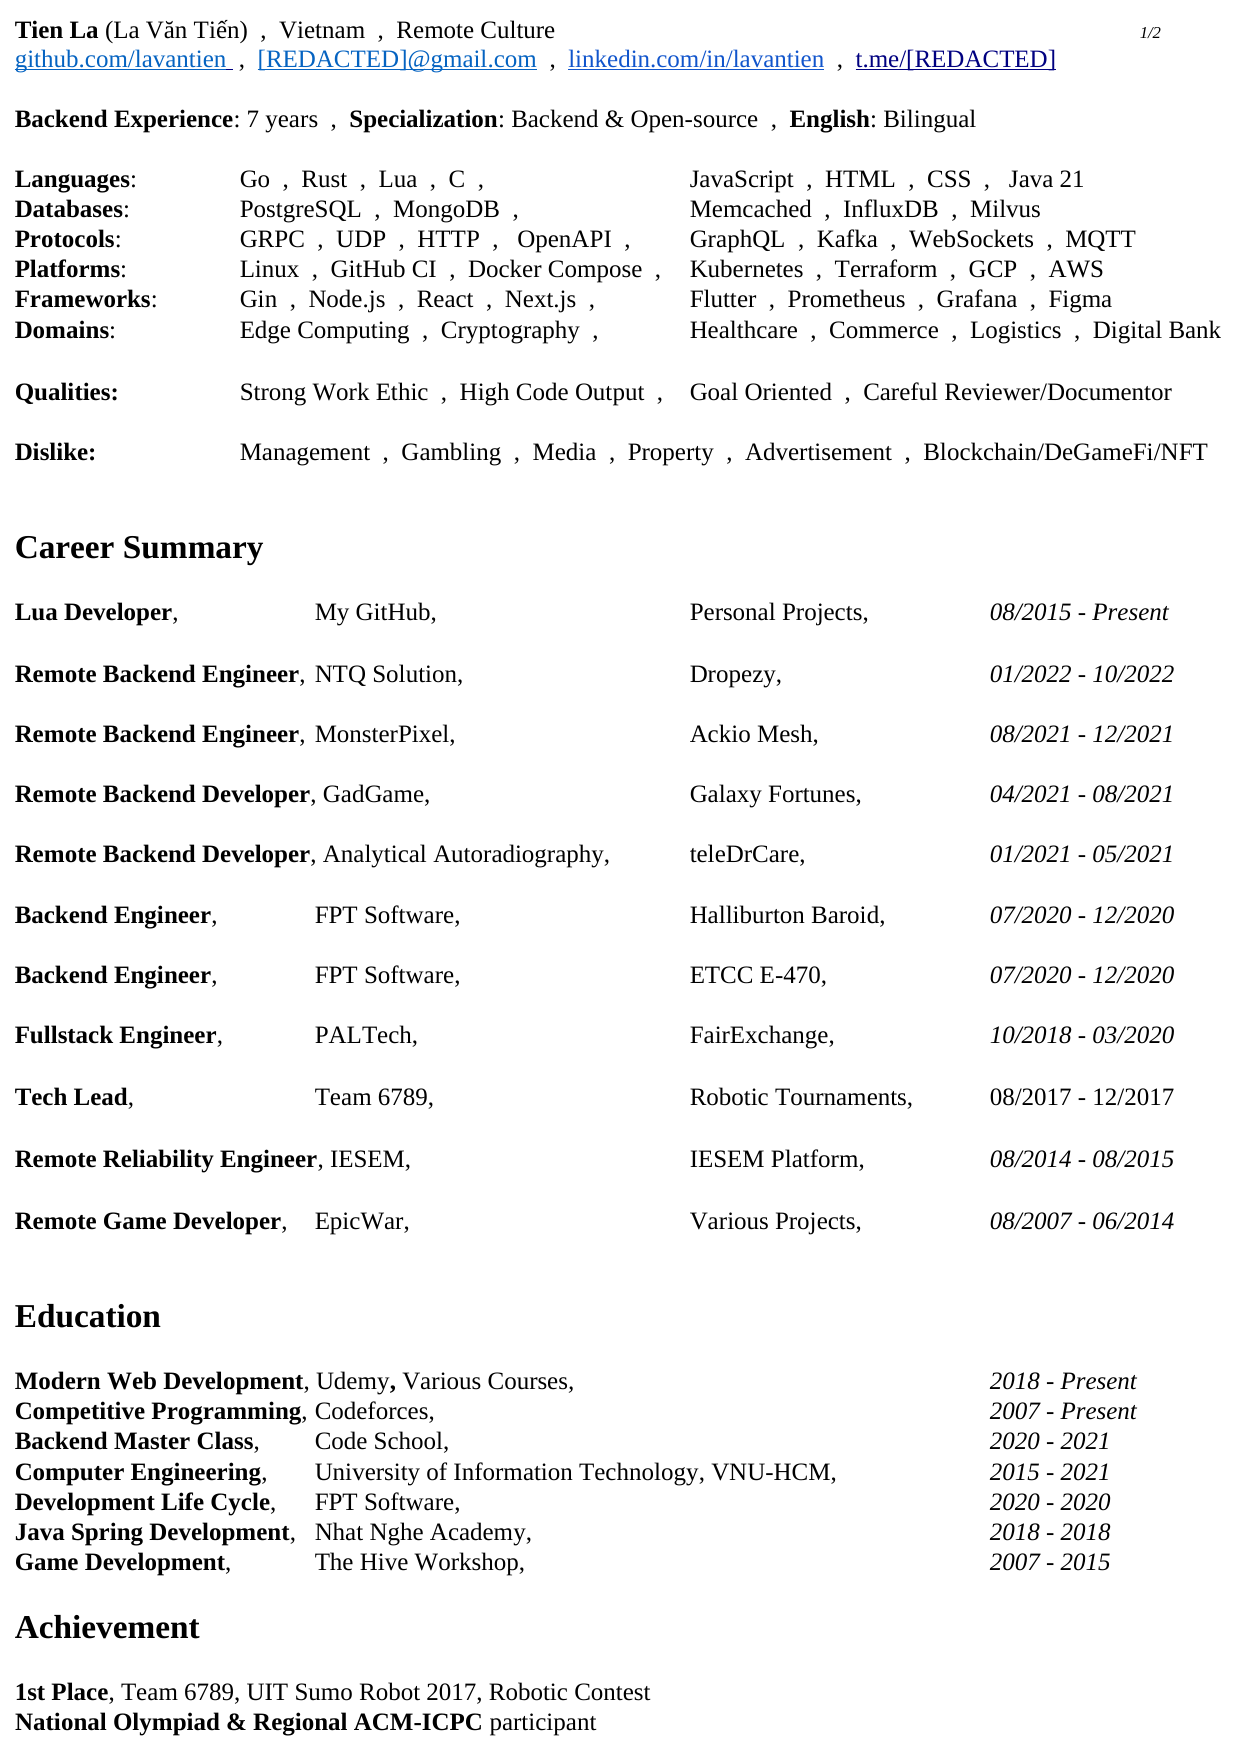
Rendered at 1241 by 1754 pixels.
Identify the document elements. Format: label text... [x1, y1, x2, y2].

text Protocols: GRPC , UDP , HTTP , OpenAPI , GraphQL , Kafka , WebSockets , MQTT [14, 224, 1225, 253]
text Remote Backend Engineer, MonsterPixel, Ackio Mesh, 08/2021 - 12/2021 [14, 719, 1225, 748]
text Languages: Go , Rust , Lua , C , JavaScript , HTML , CSS , Java 21 [14, 164, 1225, 193]
text Frameworks: Gin , Node.js , React , Next.js , Flutter , Prometheus , Grafana , Figma [14, 284, 1225, 313]
text Game Development, The Hive Workshop, 2007 - 2015 [14, 1547, 1225, 1576]
text Modern Web Development, Udemy, Various Courses, 2018 - Present [14, 1366, 1225, 1395]
text Databases: PostgreSQL , MongoDB , Memcached , InfluxDB , Milvus [14, 194, 1225, 223]
text National Olympiad & Regional ACM-ICPC participant [15, 1707, 1225, 1736]
text Competitive Programming, Codeforces, 2007 - Present [14, 1396, 1225, 1425]
text Development Life Cycle, FPT Software, 2020 - 2020 [14, 1487, 1225, 1515]
text Achievement [14, 1607, 1225, 1645]
text Backend Engineer, FPT Software, Halliburton Baroid, 07/2020 - 12/2020 [14, 900, 1225, 928]
text Domains: Edge Computing , Cryptography , Healthcare , Commerce , Logistics , Digital Bank [14, 315, 1225, 343]
text Dislike: Management , Gambling , Media , Property , Advertisement , Blockchain/DeGameFi/NFT [14, 437, 1225, 466]
text Tech Lead, Team 6789, Robotic Tournaments, 08/2017 - 12/2017 [14, 1082, 1225, 1111]
text Education [14, 1296, 1225, 1335]
text Fullstack Engineer, PALTech, FairExchange, 10/2018 - 03/2020 [14, 1020, 1225, 1049]
text Qualities: Strong Work Ethic , High Code Output , Goal Oriented , Careful Reviewer/Documentor [14, 377, 1225, 405]
text Career Summary [14, 527, 1225, 566]
text Remote Backend Developer, Analytical Autoradiography, teleDrCare, 01/2021 - 05/2021 [14, 839, 1225, 868]
text Backend Engineer, FPT Software, ETCC E-470, 07/2020 - 12/2020 [14, 960, 1225, 989]
text Remote Reliability Engineer, IESEM, IESEM Platform, 08/2014 - 08/2015 [14, 1144, 1225, 1173]
text Remote Backend Developer, GadGame, Galaxy Fortunes, 04/2021 - 08/2021 [14, 779, 1225, 808]
text Backend Experience: 7 years , Specialization: Backend & Open-source , English: Bilingual [14, 104, 1225, 133]
text Remote Backend Engineer, NTQ Solution, Dropezy, 01/2022 - 10/2022 [14, 659, 1225, 688]
text Backend Master Class, Code School, 2020 - 2021 [14, 1426, 1225, 1455]
text Lua Developer, My GitHub, Personal Projects, 08/2015 - Present [14, 597, 1225, 626]
text 1st Place, Team 6789, UIT Sumo Robot 2017, Robotic Contest [14, 1677, 1225, 1706]
text Java Spring Development, Nhat Nghe Academy, 2018 - 2018 [14, 1517, 1225, 1546]
text Tien La (La Văn Tiến) , Vietnam , Remote Culture 1/2 github.com/lavantien , [REDACTED]@gmail.com , linkedin.com/in/lavantien , t.me/[REDACTED] [14, 15, 1225, 72]
text Computer Engineering, University of Information Technology, VNU-HCM, 2015 - 2021 [14, 1457, 1225, 1485]
text Platforms: Linux , GitHub CI , Docker Compose , Kubernetes , Terraform , GCP , AWS [14, 254, 1225, 283]
text Remote Game Developer, EpicWar, Various Projects, 08/2007 - 06/2014 [14, 1206, 1225, 1235]
